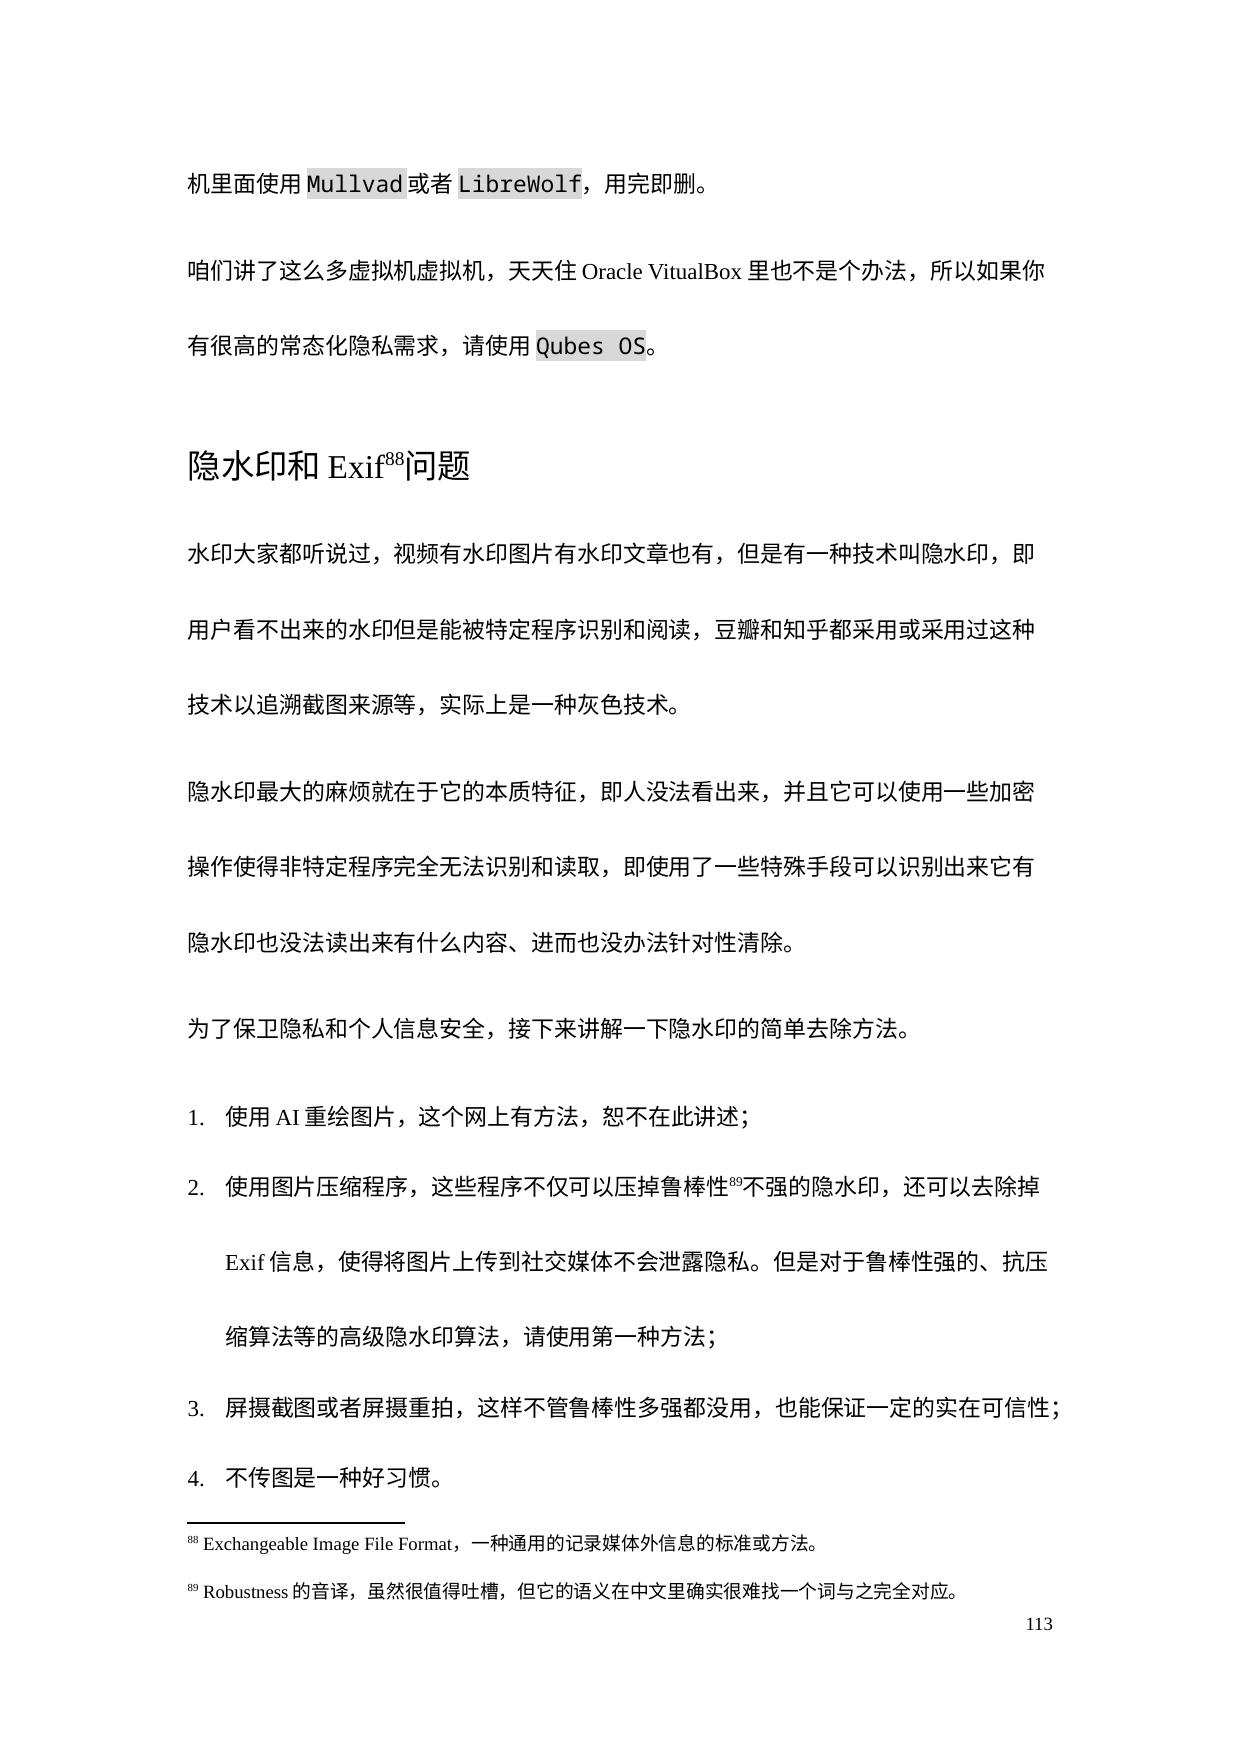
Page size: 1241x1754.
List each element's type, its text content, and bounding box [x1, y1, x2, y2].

text 为了保卫隐私和个人信息安全，接下来讲解一下隐水印的简单去除方法。 [187, 996, 1053, 1061]
text 咱们讲了这么多虚拟机虚拟机，天天住Oracle VitualBox里也不是个办法，所以如果你有很高的常态化隐私需求，请使用Qubes OS。 [187, 237, 1053, 377]
text 隐水印最大的麻烦就在于它的本质特征，即人没法看出来，并且它可以使用一些加密操作使得非特定程序完全无法识别和读取，即使用了一些特殊手段可以识别出来它有隐水印也没法读出来有什么内容、进而也没办法针对性清除。 [187, 758, 1053, 973]
list Robustness的音译，虽然很值得吐槽，但它的语义在中文里确实很难找一个词与之完全对应。 [187, 1577, 1053, 1604]
text Exchangeable Image File Format，一种通用的记录媒体外信息的标准或方法。 [187, 1529, 1053, 1556]
subtitle 隐水印和Exif问题 [187, 431, 1053, 496]
text 机里面使用Mullvad或者LibreWolf，用完即删。 [187, 150, 1053, 215]
text 水印大家都听说过，视频有水印图片有水印文章也有，但是有一种技术叫隐水印，即用户看不出来的水印但是能被特定程序识别和阅读，豆瓣和知乎都采用或采用过这种技术以追溯截图来源等，实际上是一种灰色技术。 [187, 520, 1053, 736]
list 使用AI重绘图片，这个网上有方法，恕不在此讲述； [187, 1082, 1053, 1147]
list 不传图是一种好习惯。 [187, 1444, 1053, 1509]
list 屏摄截图或者屏摄重拍，这样不管鲁棒性多强都没用，也能保证一定的实在可信性； [187, 1374, 1053, 1439]
list 使用图片压缩程序，这些程序不仅可以压掉鲁棒性不强的隐水印，还可以去除掉Exif信息，使得将图片上传到社交媒体不会泄露隐私。但是对于鲁棒性强的、抗压缩算法等的高级隐水印算法，请使用第一种方法； [187, 1153, 1053, 1368]
